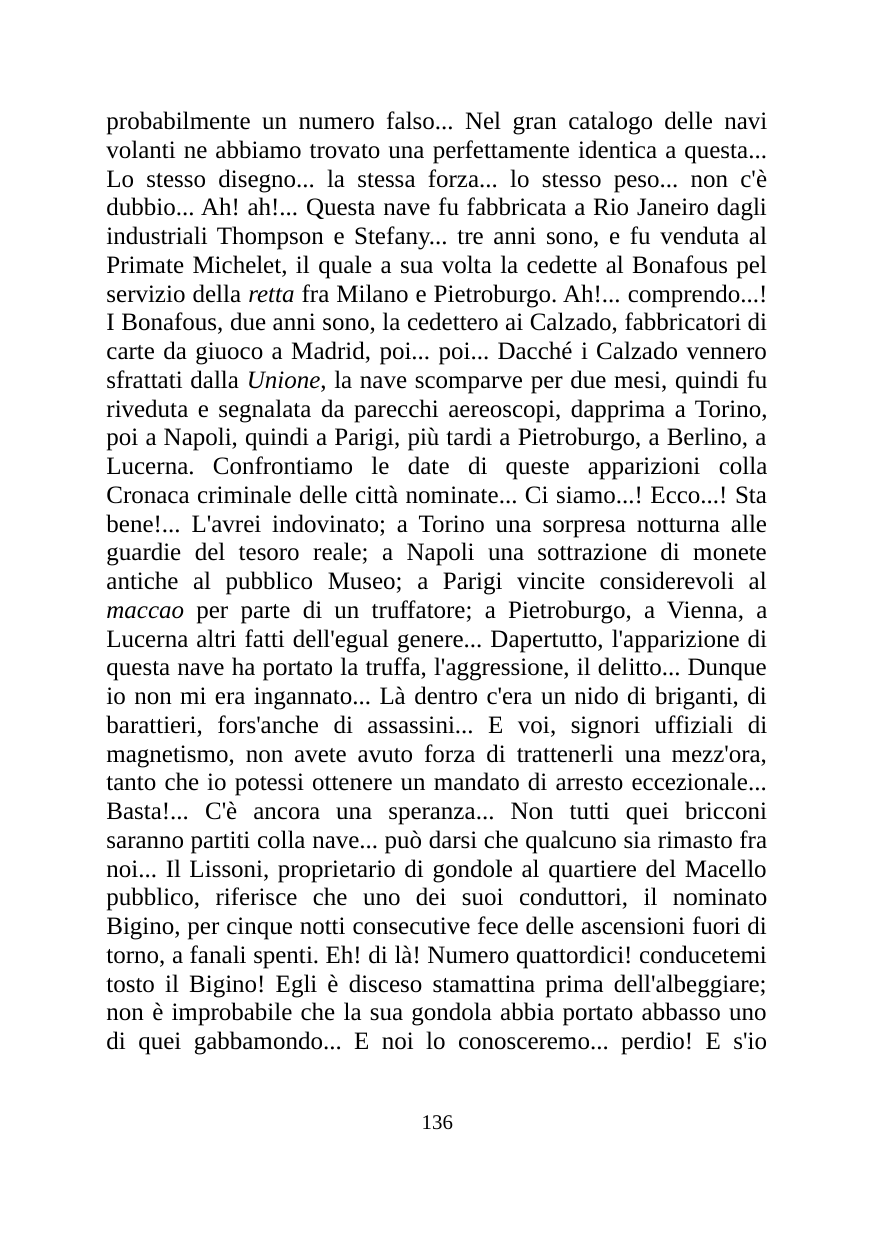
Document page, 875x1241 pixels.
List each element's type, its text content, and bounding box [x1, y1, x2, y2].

text probabilmente un numero falso... Nel gran catalogo delle navi volanti ne abbiamo trovato una perfettamente identica a questa... Lo stesso disegno... la stessa forza... lo stesso peso... non c'è dubbio... Ah! ah!... Questa nave fu fabbricata a Rio Janeiro dagli industriali Thompson e Stefany... tre anni sono, e fu venduta al Primate Michelet, il quale a sua volta la cedette al Bonafous pel servizio della retta fra Milano e Pietroburgo. Ah!... comprendo...! I Bonafous, due anni sono, la cedettero ai Calzado, fabbricatori di carte da giuoco a Madrid, poi... poi... Dacché i Calzado vennero sfrattati dalla Unione, la nave scomparve per due mesi, quindi fu riveduta e segnalata da parecchi aereoscopi, dapprima a Torino, poi a Napoli, quindi a Parigi, più tardi a Pietroburgo, a Berlino, a Lucerna. Confrontiamo le date di queste apparizioni colla Cronaca criminale delle città nominate... Ci siamo...! Ecco...! Sta bene!... L'avrei indovinato; a Torino una sorpresa notturna alle guardie del tesoro reale; a Napoli una sottrazione di monete antiche al pubblico Museo; a Parigi vincite considerevoli al maccao per parte di un truffatore; a Pietroburgo, a Vienna, a Lucerna altri fatti dell'egual genere... Dapertutto, l'apparizione di questa nave ha portato la truffa, l'aggressione, il delitto... Dunque io non mi era ingannato... Là dentro c'era un nido di briganti, di barattieri, fors'anche di assassini... E voi, signori uffiziali di magnetismo, non avete avuto forza di trattenerli una mezz'ora, tanto che io potessi ottenere un mandato di arresto eccezionale... Basta!... C'è ancora una speranza... Non tutti quei bricconi saranno partiti colla nave... può darsi che qualcuno sia rimasto fra noi... Il Lissoni, proprietario di gondole al quartiere del Macello pubblico, riferisce che uno dei suoi conduttori, il nominato Bigino, per cinque notti consecutive fece delle ascensioni fuori di torno, a fanali spenti. Eh! di là! Numero quattordici! conducetemi tosto il Bigino! Egli è disceso stamattina prima dell'albeggiare; non è improbabile che la sua gondola abbia portato abbasso uno di quei gabbamondo... E noi lo conosceremo... perdio! E s'io [106, 106, 768, 1055]
